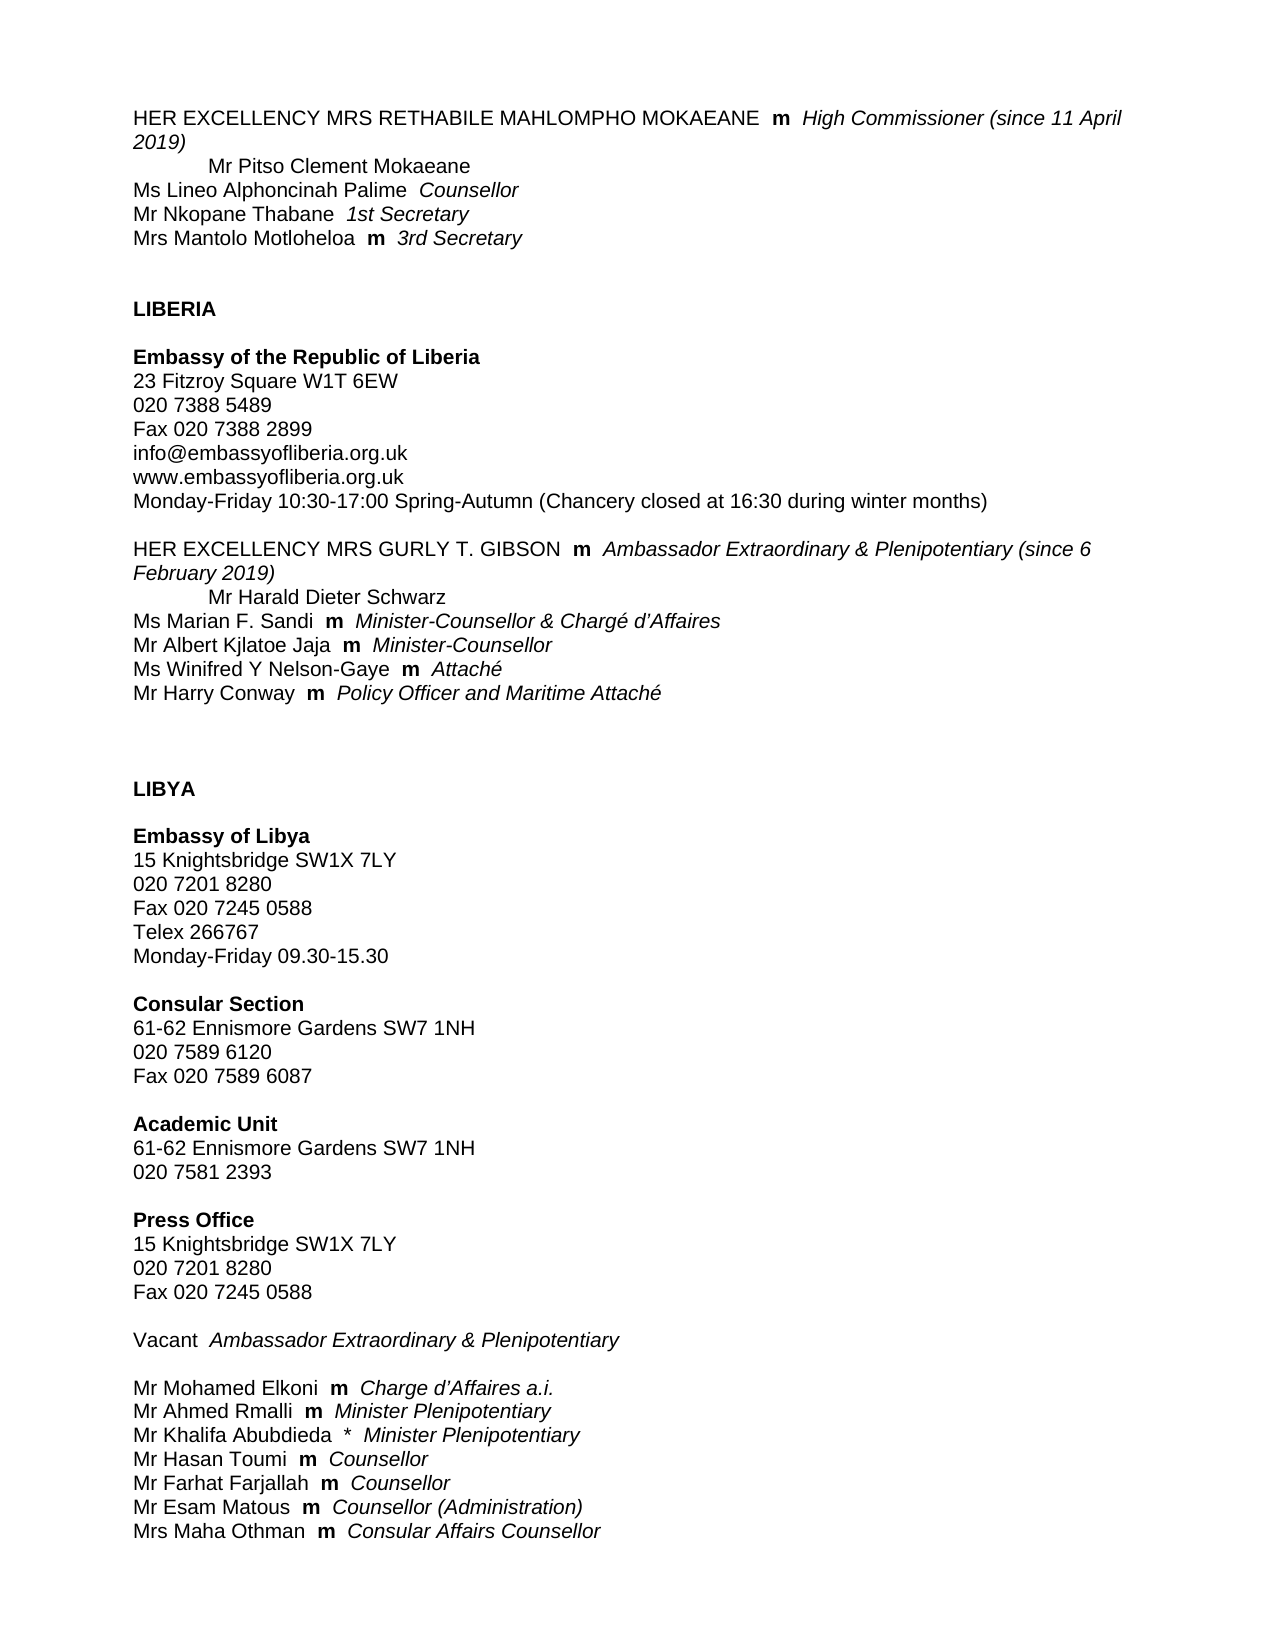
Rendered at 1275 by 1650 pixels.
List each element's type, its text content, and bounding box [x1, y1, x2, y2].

text 020 7581 2393 [133, 1160, 1181, 1184]
text Fax 020 7589 6087 [133, 1064, 1181, 1088]
text Mr Mohamed Elkoni m Charge d’Affaires a.i. [133, 1375, 1181, 1399]
text Monday-Friday 09.30-15.30 [133, 944, 1181, 968]
text Mr Harald Dieter Schwarz [133, 585, 1181, 609]
text 020 7201 8280 [133, 1256, 1181, 1279]
subtitle LIBERIA [133, 297, 1181, 321]
subtitle Embassy of the Republic of Liberia [133, 345, 1181, 369]
text Mr Albert Kjlatoe Jaja m Minister-Counsellor [133, 633, 1181, 657]
text Mr Pitso Clement Mokaeane [133, 153, 1181, 177]
text Mrs Maha Othman m Consular Affairs Counsellor [133, 1519, 1181, 1543]
text 020 7201 8280 [133, 872, 1181, 896]
text Mr Nkopane Thabane 1st Secretary [133, 201, 1181, 225]
text Ms Lineo Alphoncinah Palime Counsellor [133, 177, 1181, 201]
text 23 Fitzroy Square W1T 6EW [133, 369, 1181, 393]
text Fax 020 7245 0588 [133, 1279, 1181, 1303]
text Academic Unit [133, 1112, 1181, 1136]
text 020 7388 5489 [133, 393, 1181, 417]
text Vacant Ambassador Extraordinary & Plenipotentiary [133, 1327, 1181, 1351]
text HER EXCELLENCY MRS GURLY T. GIBSON m Ambassador Extraordinary & Plenipotentiary (since 6 February 2019) [133, 537, 1181, 585]
text Mr Ahmed Rmalli m Minister Plenipotentiary [133, 1399, 1181, 1423]
text LIBYA [133, 776, 1181, 800]
text Mr Khalifa Abubdieda * Minister Plenipotentiary [133, 1423, 1181, 1447]
text Consular Section [133, 992, 1181, 1016]
text Ms Marian F. Sandi m Minister-Counsellor & Chargé d’Affaires [133, 609, 1181, 633]
text 15 Knightsbridge SW1X 7LY [133, 848, 1181, 872]
text Telex 266767 [133, 920, 1181, 944]
text www.embassyofliberia.org.uk [133, 465, 1181, 489]
text Mrs Mantolo Motloheloa m 3rd Secretary [133, 225, 1181, 249]
text Press Office [133, 1208, 1181, 1232]
text Mr Hasan Toumi m Counsellor [133, 1447, 1181, 1471]
text Mr Farhat Farjallah m Counsellor [133, 1471, 1181, 1495]
text 61-62 Ennismore Gardens SW7 1NH [133, 1136, 1181, 1160]
text Embassy of Libya [133, 824, 1181, 848]
text 15 Knightsbridge SW1X 7LY [133, 1232, 1181, 1256]
text info@embassyofliberia.org.uk [133, 441, 1181, 465]
text 61-62 Ennismore Gardens SW7 1NH [133, 1016, 1181, 1040]
text Ms Winifred Y Nelson-Gaye m Attaché [133, 657, 1181, 681]
text Monday-Friday 10:30-17:00 Spring-Autumn (Chancery closed at 16:30 during winter months) [133, 489, 1181, 513]
text 020 7589 6120 [133, 1040, 1181, 1064]
text Fax 020 7388 2899 [133, 417, 1181, 441]
text HER EXCELLENCY MRS RETHABILE MAHLOMPHO MOKAEANE m High Commissioner (since 11 April 2019) [133, 106, 1181, 153]
text Mr Harry Conway m Policy Officer and Maritime Attaché [133, 681, 1181, 704]
text Fax 020 7245 0588 [133, 896, 1181, 920]
text Mr Esam Matous m Counsellor (Administration) [133, 1495, 1181, 1519]
